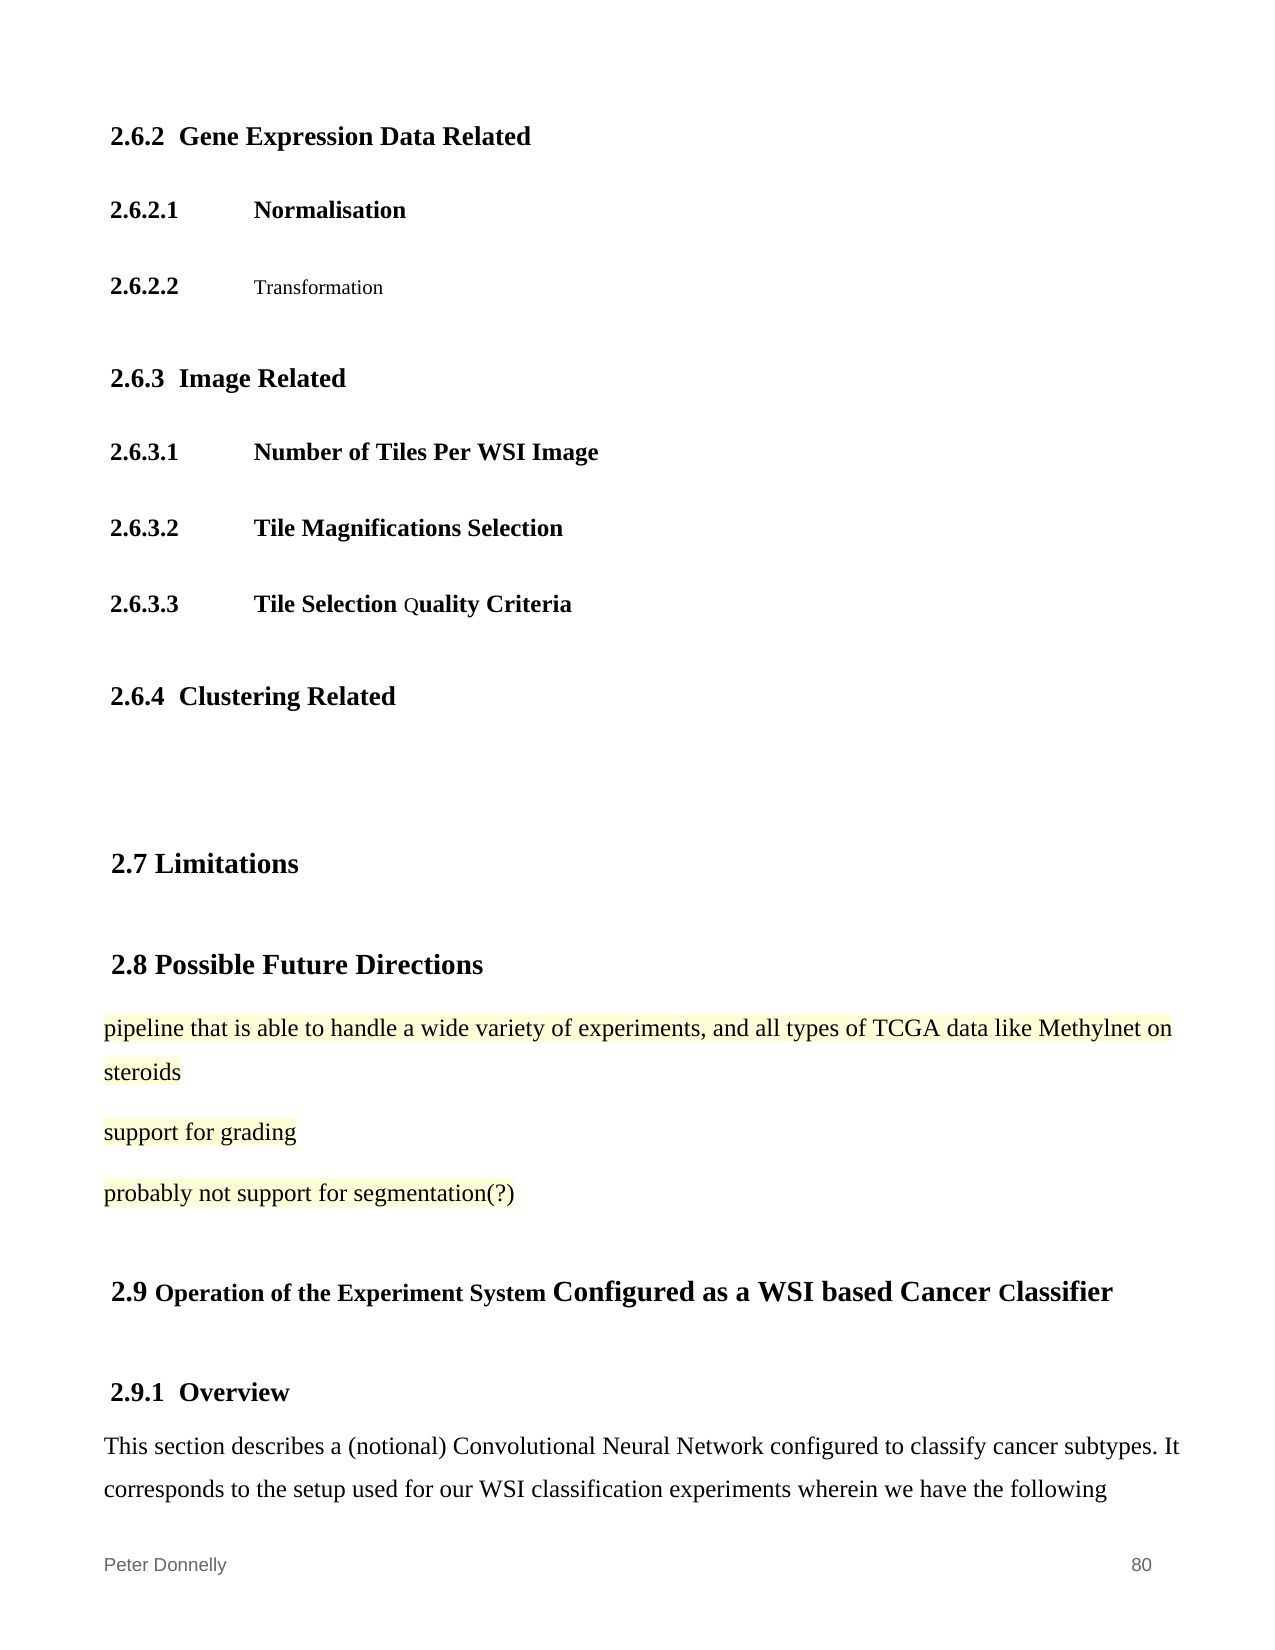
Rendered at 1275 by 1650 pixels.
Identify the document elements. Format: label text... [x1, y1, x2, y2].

subtitle Tile Magnifications Selection [103, 513, 1181, 542]
text pipeline that is able to handle a wide variety of experiments, and all types of TCGA data like Methylnet on steroids [103, 1013, 1181, 1085]
text This section describes a (notional) Convolutional Neural Network configured to classify cancer subtypes. It corresponds to the setup used for our WSI classification experiments wherein we have the following [103, 1431, 1181, 1503]
subtitle Limitations [103, 846, 1181, 879]
subtitle Image Related [103, 362, 1181, 393]
subtitle Tile Selection Quality Criteria [103, 589, 1181, 618]
subtitle Number of Tiles Per WSI Image [103, 437, 1181, 466]
subtitle Clustering Related [103, 680, 1181, 711]
subtitle Gene Expression Data Related [103, 120, 1181, 151]
subtitle Possible Future Directions [103, 947, 1181, 981]
subtitle Normalisation [103, 195, 1181, 224]
subtitle Transformation [103, 271, 1181, 300]
subtitle Operation of the Experiment System Configured as a WSI based Cancer Classifier [103, 1274, 1181, 1308]
text support for grading [103, 1117, 1181, 1146]
subtitle Overview [103, 1376, 1181, 1407]
text probably not support for segmentation(?) [103, 1178, 1181, 1207]
